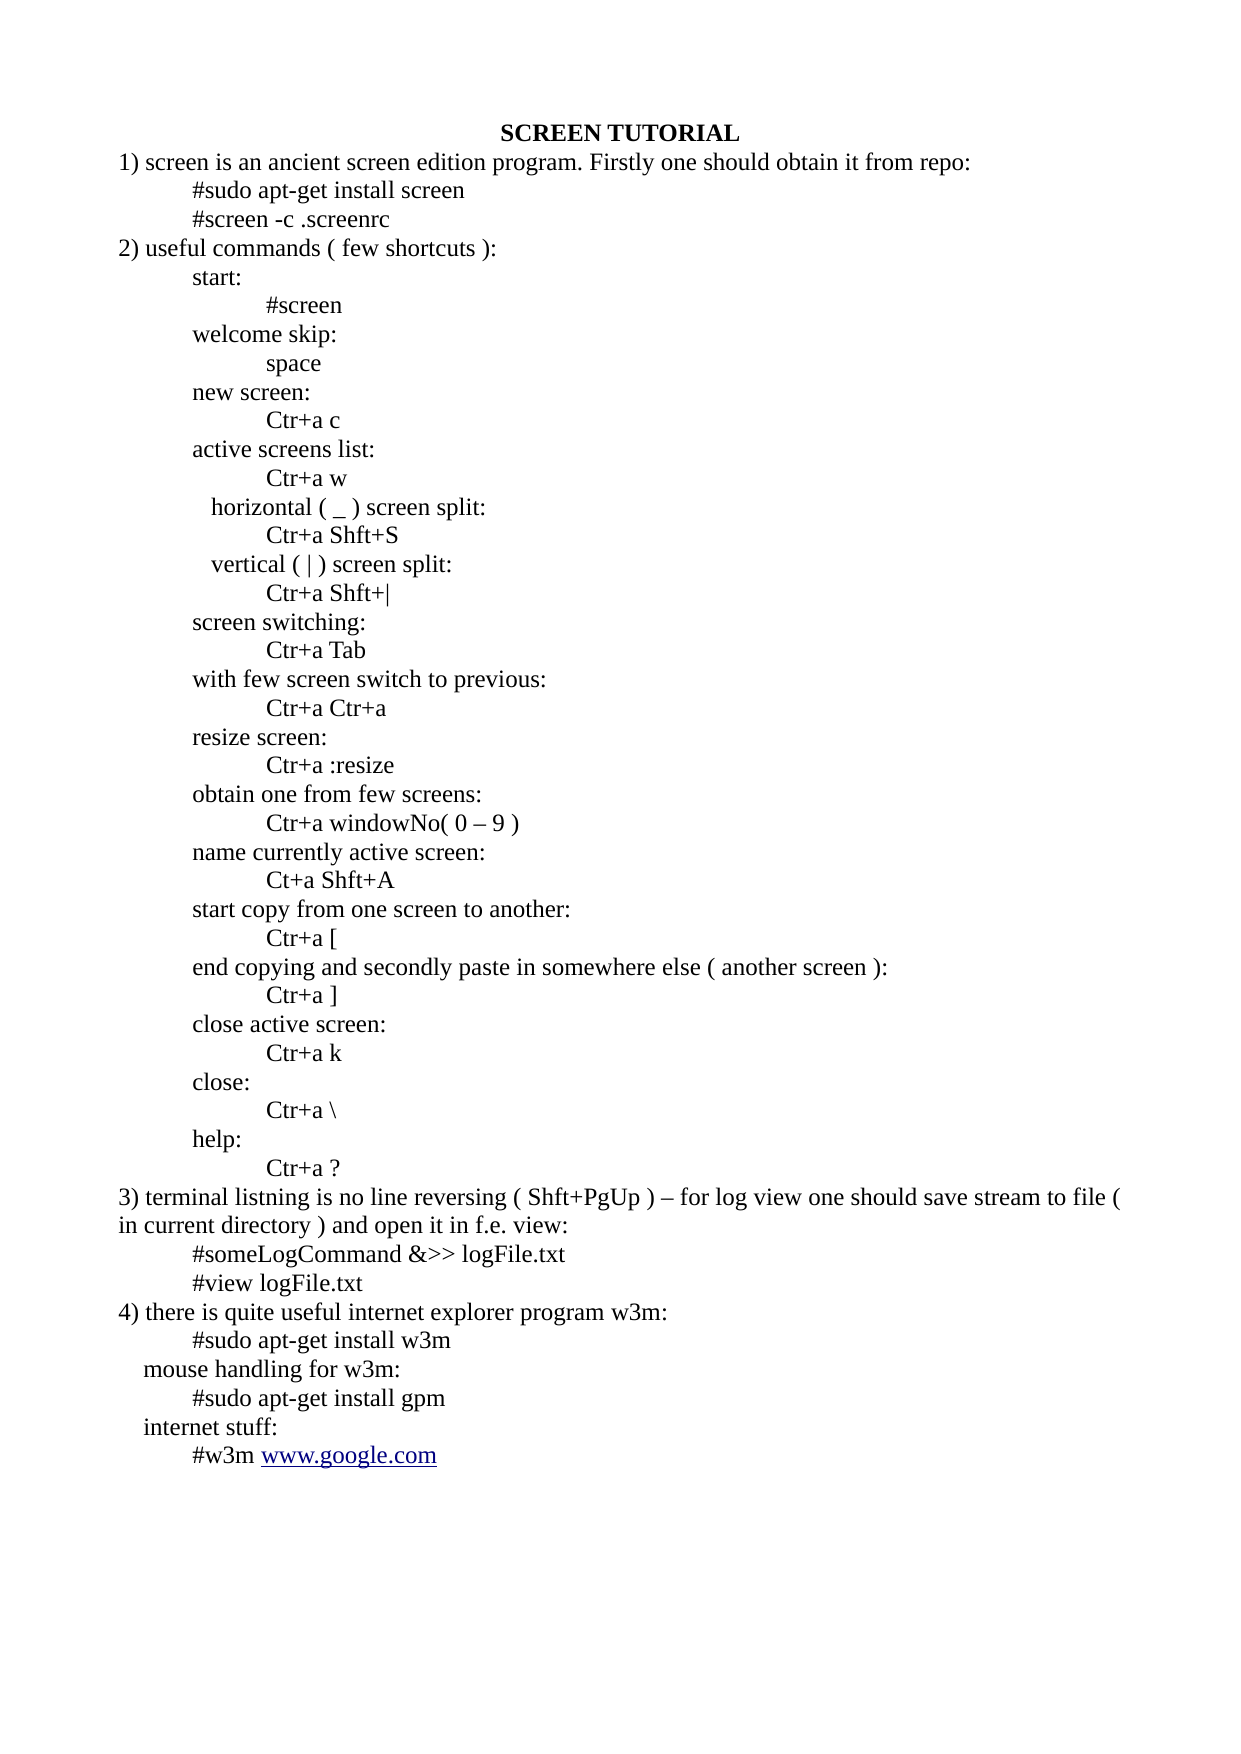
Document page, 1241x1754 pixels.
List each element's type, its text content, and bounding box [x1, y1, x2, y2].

text #screen [118, 291, 1122, 319]
text #someLogCommand &>> logFile.txt [118, 1239, 1122, 1268]
text 3) terminal listning is no line reversing ( Shft+PgUp ) – for log view one should save stream to file ( in current directory ) and open it in f.e. view: [118, 1182, 1122, 1239]
text Ctr+a Tab [118, 636, 1122, 664]
text name currently active screen: [118, 837, 1122, 866]
text horizontal ( _ ) screen split: [118, 492, 1122, 521]
text close: [118, 1067, 1122, 1096]
text Ctr+a ? [118, 1153, 1122, 1182]
text Ctr+a Shft+S [118, 521, 1122, 549]
text start copy from one screen to another: [118, 894, 1122, 923]
text space [118, 348, 1122, 377]
text 4) there is quite useful internet explorer program w3m: [118, 1297, 1122, 1326]
text start: [118, 262, 1122, 291]
text obtain one from few screens: [118, 779, 1122, 808]
text active screens list: [118, 434, 1122, 463]
text with few screen switch to previous: [118, 664, 1122, 693]
text new screen: [118, 377, 1122, 406]
text Ctr+a ] [118, 981, 1122, 1009]
text Ctr+a Ctr+a [118, 693, 1122, 722]
text welcome skip: [118, 319, 1122, 348]
text help: [118, 1124, 1122, 1153]
text vertical ( | ) screen split: [118, 549, 1122, 578]
text internet stuff: [118, 1412, 1122, 1441]
text Ctr+a k [118, 1038, 1122, 1067]
text Ctr+a w [118, 463, 1122, 492]
text 1) screen is an ancient screen edition program. Firstly one should obtain it from repo: [118, 147, 1122, 176]
text #sudo apt-get install gpm [118, 1383, 1122, 1412]
text #view logFile.txt [118, 1268, 1122, 1297]
text #sudo apt-get install w3m [118, 1326, 1122, 1354]
text 2) useful commands ( few shortcuts ): [118, 233, 1122, 262]
text end copying and secondly paste in somewhere else ( another screen ): [118, 952, 1122, 981]
text Ctr+a Shft+| [118, 578, 1122, 607]
text mouse handling for w3m: [118, 1354, 1122, 1383]
text Ctr+a c [118, 406, 1122, 434]
text Ctr+a [ [118, 923, 1122, 952]
text SCREEN TUTORIAL [118, 118, 1122, 147]
text #w3m www.google.com [118, 1441, 1122, 1469]
text Ctr+a :resize [118, 751, 1122, 779]
text #screen -c .screenrc [118, 204, 1122, 233]
text Ctr+a \ [118, 1096, 1122, 1124]
text resize screen: [118, 722, 1122, 751]
text #sudo apt-get install screen [118, 176, 1122, 204]
text close active screen: [118, 1009, 1122, 1038]
text screen switching: [118, 607, 1122, 636]
text Ctr+a windowNo( 0 – 9 ) [118, 808, 1122, 837]
text Ct+a Shft+A [118, 866, 1122, 894]
